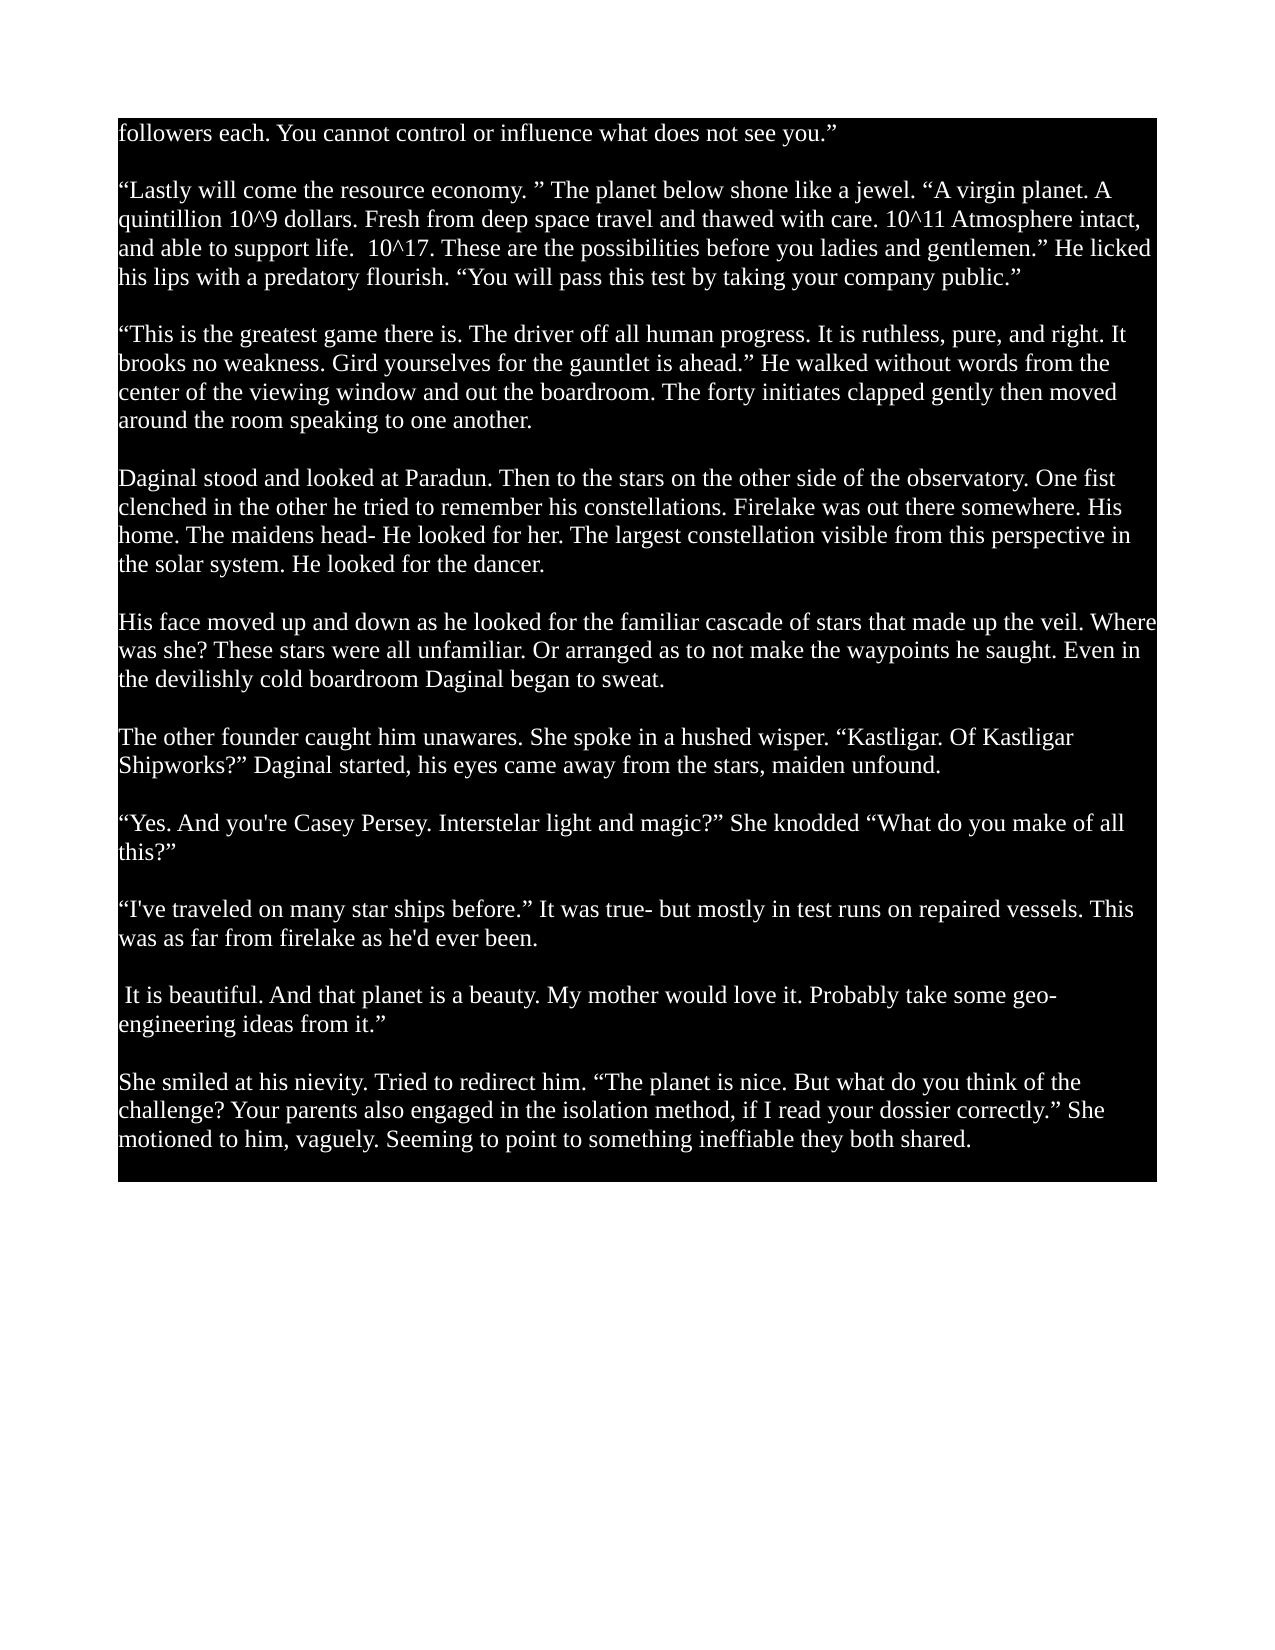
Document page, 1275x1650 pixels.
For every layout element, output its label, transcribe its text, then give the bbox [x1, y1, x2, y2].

text The other founder caught him unawares. She spoke in a hushed wisper. “Kastligar. Of Kastligar Shipworks?” Daginal started, his eyes came away from the stars, maiden unfound. “Yes. And you're Casey Persey. Interstelar light and magic?” She knodded “What do you make of all this?” [118, 722, 1157, 866]
text “I've traveled on many star ships before.” It was true- but mostly in test runs on repaired vessels. This was as far from firelake as he'd ever been. [118, 894, 1157, 952]
text followers each. You cannot control or influence what does not see you.” “Lastly will come the resource economy. ” The planet below shone like a jewel. “A virgin planet. A quintillion 10^9 dollars. Fresh from deep space travel and thawed with care. 10^11 Atmosphere intact, and able to support life. 10^17. These are the possibilities before you ladies and gentlemen.” He licked his lips with a predatory flourish. “You will pass this test by taking your company public.” “This is the greatest game there is. The driver off all human progress. It is ruthless, pure, and right. It brooks no weakness. Gird yourselves for the gauntlet is ahead.” He walked without words from the center of the viewing window and out the boardroom. The forty initiates clapped gently then moved around the room speaking to one another. Daginal stood and looked at Paradun. Then to the stars on the other side of the observatory. One fist clenched in the other he tried to remember his constellations. Firelake was out there somewhere. His home. The maidens head- He looked for her. The largest constellation visible from this perspective in the solar system. He looked for the dancer. His face moved up and down as he looked for the familiar cascade of stars that made up the veil. Where was she? These stars were all unfamiliar. Or arranged as to not make the waypoints he saught. Even in the devilishly cold boardroom Daginal began to sweat. [118, 118, 1157, 693]
text It is beautiful. And that planet is a beauty. My mother would love it. Probably take some geo-engineering ideas from it.” She smiled at his nievity. Tried to redirect him. “The planet is nice. But what do you think of the challenge? Your parents also engaged in the isolation method, if I read your dossier correctly.” She motioned to him, vaguely. Seeming to point to something ineffiable they both shared. [118, 981, 1157, 1153]
